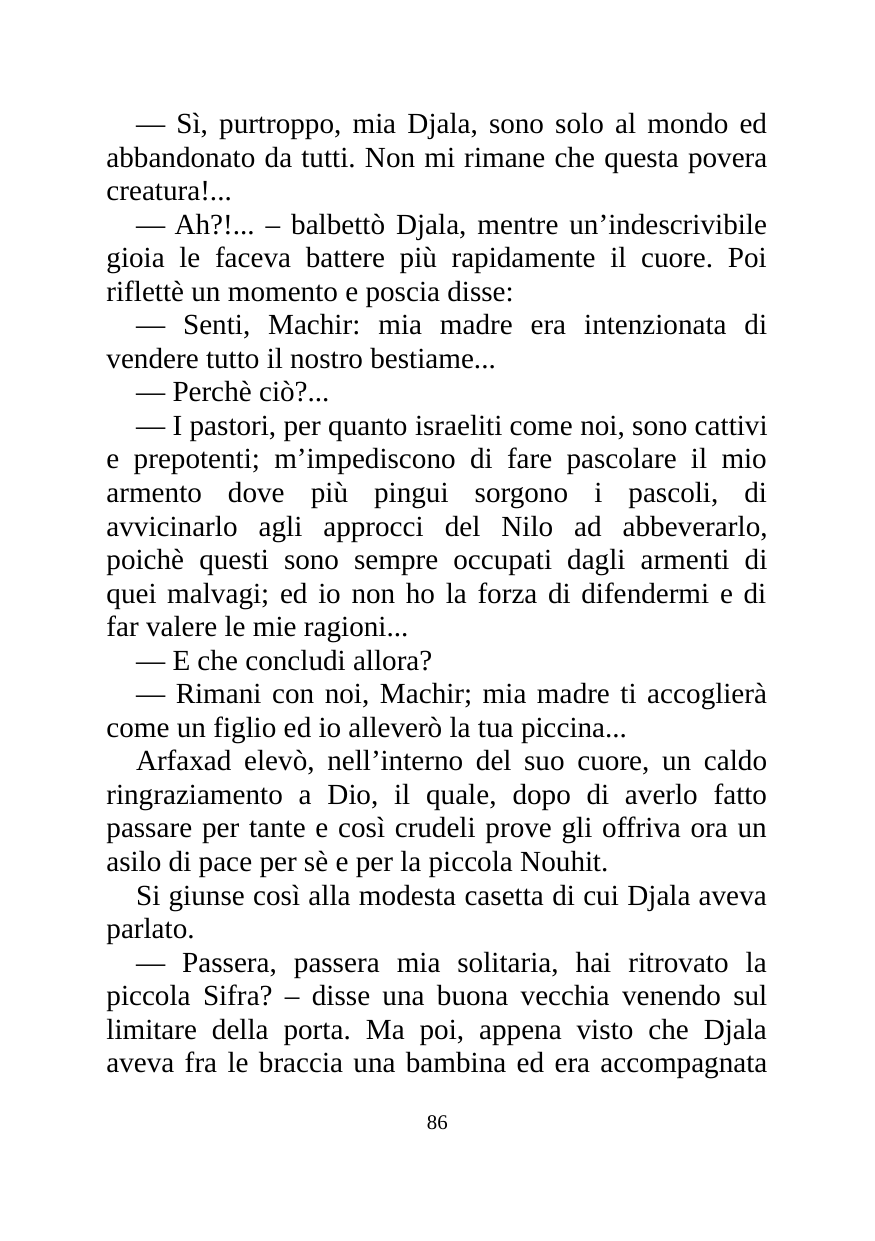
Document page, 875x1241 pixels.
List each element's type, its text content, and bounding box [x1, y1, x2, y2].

text — Ah?!... – balbettò Djala, mentre un’indescrivibile gioia le faceva battere più rapidamente il cuore. Poi riflettè un momento e poscia disse: [106, 207, 768, 307]
text — I pastori, per quanto israeliti come noi, sono cattivi e prepotenti; m’impediscono di fare pascolare il mio armento dove più pingui sorgono i pascoli, di avvicinarlo agli approcci del Nilo ad abbeverarlo, poichè questi sono sempre occupati dagli armenti di quei malvagi; ed io non ho la forza di difendermi e di far valere le mie ragioni... [106, 408, 768, 643]
text Si giunse così alla modesta casetta di cui Djala aveva parlato. [106, 878, 768, 945]
text — Rimani con noi, Machir; mia madre ti accoglierà come un figlio ed io alleverò la tua piccina... [106, 676, 768, 743]
text Arfaxad elevò, nell’interno del suo cuore, un caldo ringraziamento a Dio, il quale, dopo di averlo fatto passare per tante e così crudeli prove gli offriva ora un asilo di pace per sè e per la piccola Nouhit. [106, 743, 768, 878]
text — Senti, Machir: mia madre era intenzionata di vendere tutto il nostro bestiame... [106, 307, 768, 374]
text — Passera, passera mia solitaria, hai ritrovato la piccola Sifra? – disse una buona vecchia venendo sul limitare della porta. Ma poi, appena visto che Djala aveva fra le braccia una bambina ed era accompagnata [106, 945, 768, 1079]
text — E che concludi allora? [106, 643, 768, 676]
text — Sì, purtroppo, mia Djala, sono solo al mondo ed abbandonato da tutti. Non mi rimane che questa povera creatura!... [106, 106, 768, 207]
text — Perchè ciò?... [106, 374, 768, 408]
